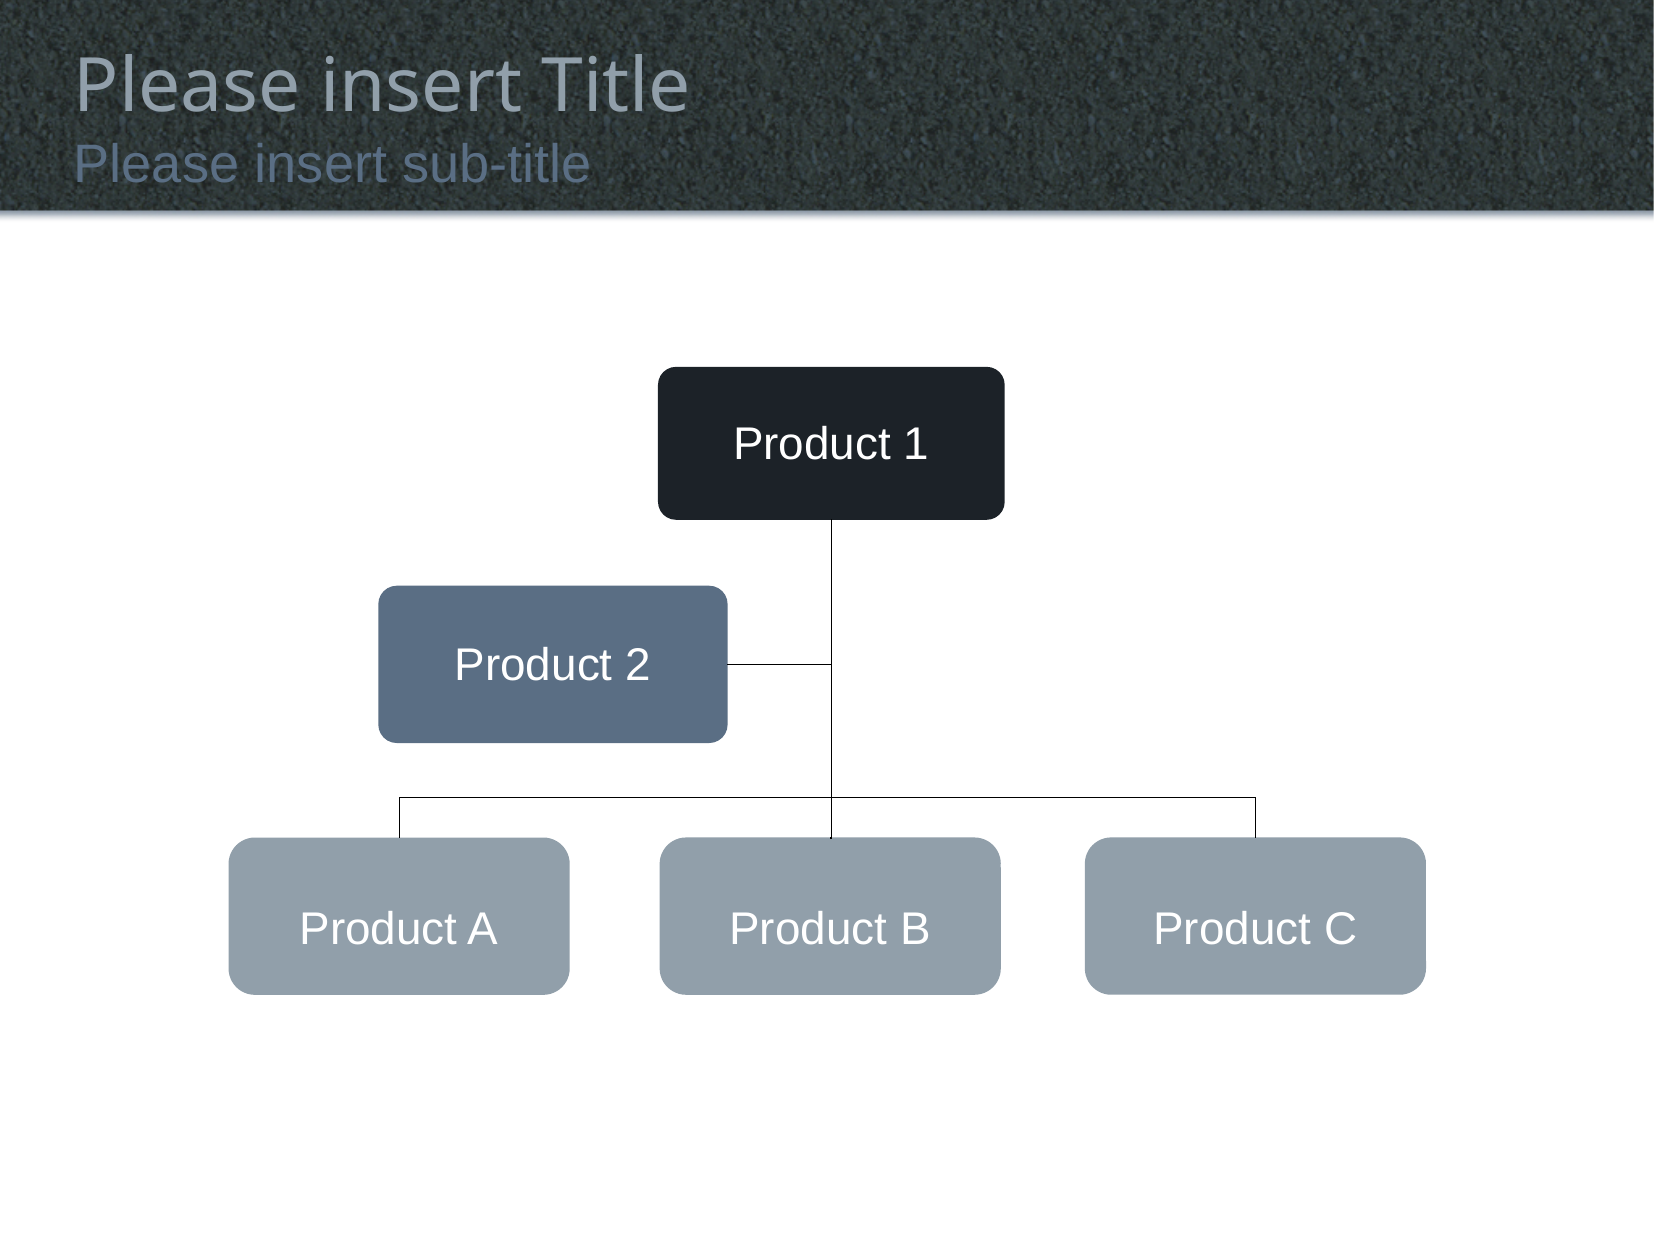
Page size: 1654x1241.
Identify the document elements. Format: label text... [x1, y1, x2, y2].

text_box Product A [228, 837, 570, 995]
text_box Product C [1084, 837, 1427, 995]
picture [0, 0, 1654, 1241]
text_box Product 2 [378, 585, 728, 744]
text_box Product 1 [657, 366, 1005, 520]
text_box Please insert Title Please insert sub-title [59, 23, 1554, 205]
text_box Product B [659, 837, 1001, 995]
